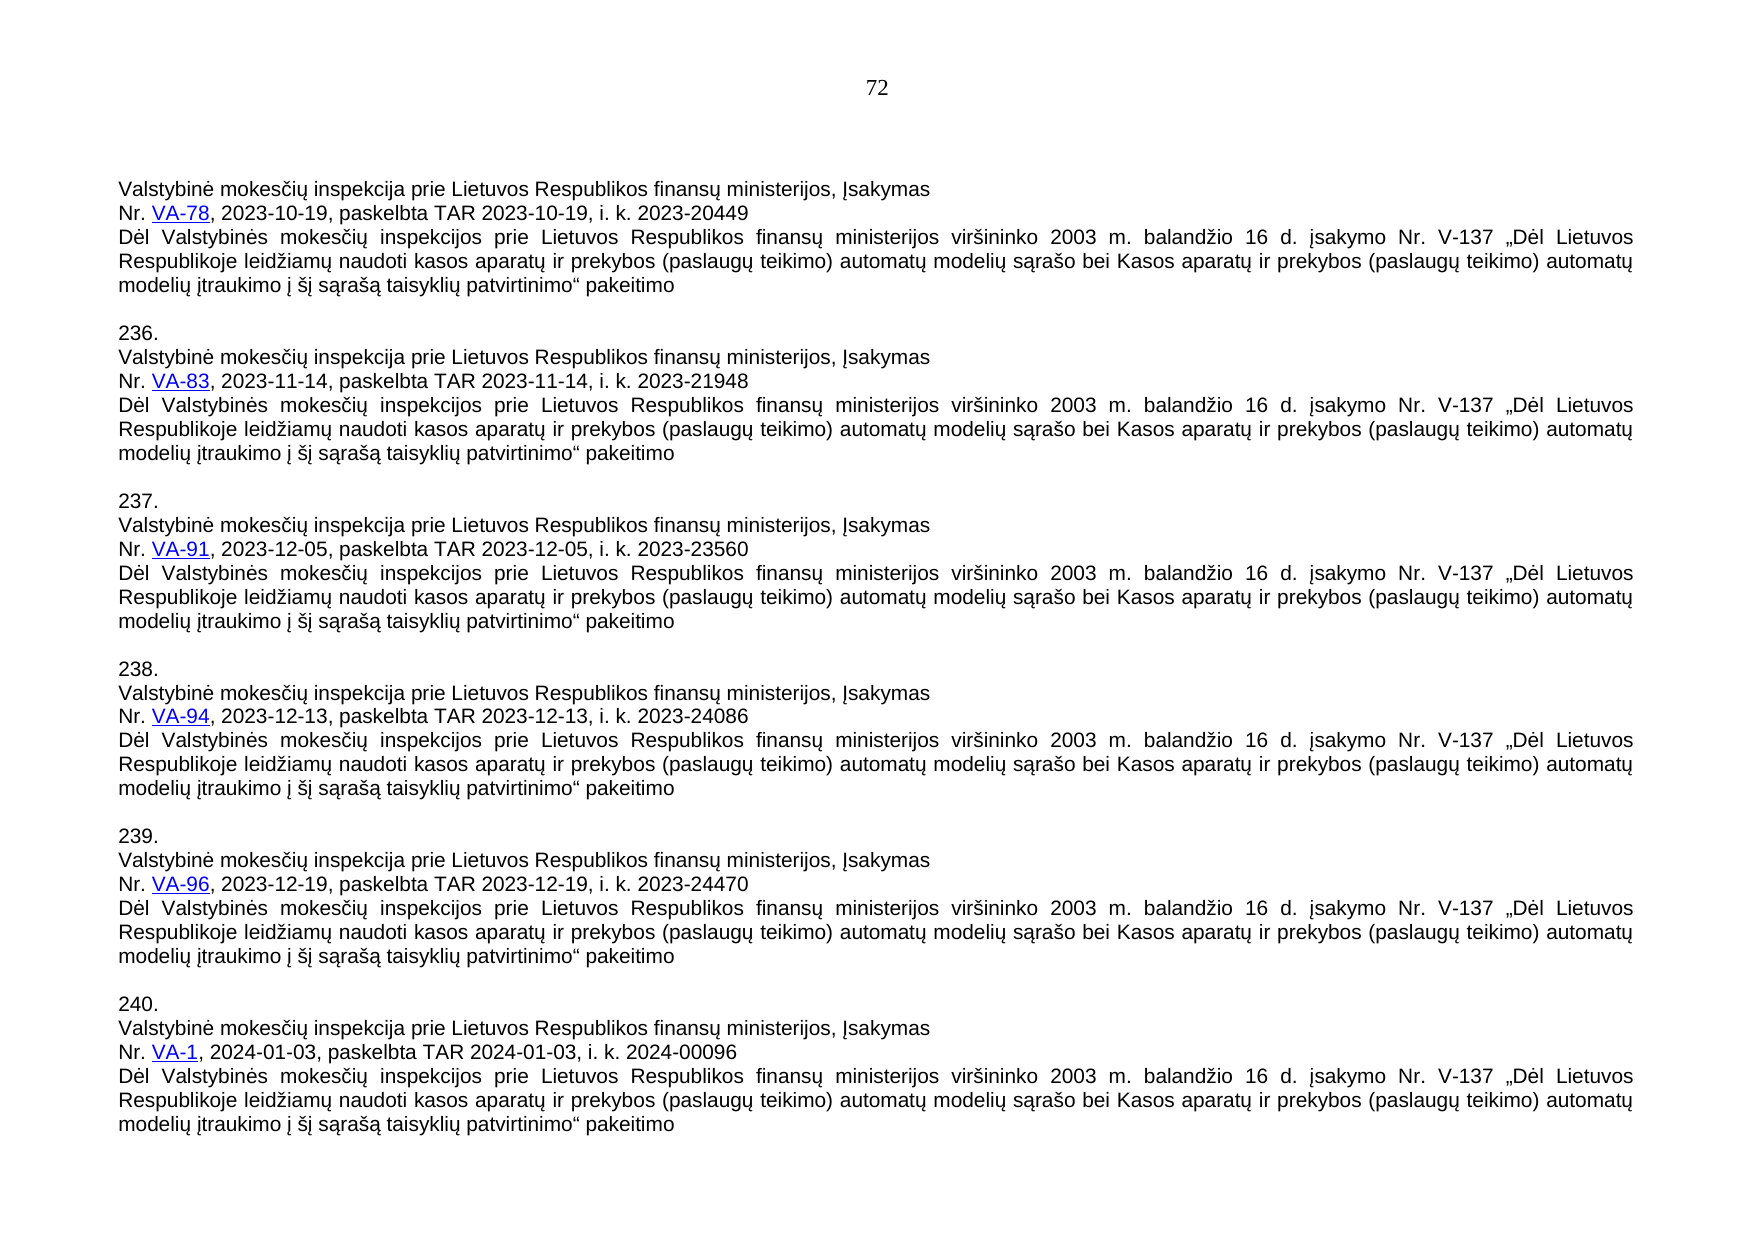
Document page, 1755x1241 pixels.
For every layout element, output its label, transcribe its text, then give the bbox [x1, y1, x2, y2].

text 236. [118, 321, 1636, 345]
text Nr. VA-91, 2023-12-05, paskelbta TAR 2023-12-05, i. k. 2023-23560 [118, 537, 1636, 561]
text Dėl Valstybinės mokesčių inspekcijos prie Lietuvos Respublikos finansų ministerijos viršininko 2003 m. balandžio 16 d. įsakymo Nr. V-137 „Dėl Lietuvos Respublikoje leidžiamų naudoti kasos aparatų ir prekybos (paslaugų teikimo) automatų modelių sąrašo bei Kasos aparatų ir prekybos (paslaugų teikimo) automatų modelių įtraukimo į šį sąrašą taisyklių patvirtinimo“ pakeitimo [118, 225, 1636, 297]
text Valstybinė mokesčių inspekcija prie Lietuvos Respublikos finansų ministerijos, Įsakymas [118, 177, 1636, 201]
text Valstybinė mokesčių inspekcija prie Lietuvos Respublikos finansų ministerijos, Įsakymas [118, 1016, 1636, 1040]
text 240. [118, 992, 1636, 1016]
text Nr. VA-83, 2023-11-14, paskelbta TAR 2023-11-14, i. k. 2023-21948 [118, 369, 1636, 393]
text Valstybinė mokesčių inspekcija prie Lietuvos Respublikos finansų ministerijos, Įsakymas [118, 345, 1636, 369]
text Nr. VA-94, 2023-12-13, paskelbta TAR 2023-12-13, i. k. 2023-24086 [118, 704, 1636, 728]
text Dėl Valstybinės mokesčių inspekcijos prie Lietuvos Respublikos finansų ministerijos viršininko 2003 m. balandžio 16 d. įsakymo Nr. V-137 „Dėl Lietuvos Respublikoje leidžiamų naudoti kasos aparatų ir prekybos (paslaugų teikimo) automatų modelių sąrašo bei Kasos aparatų ir prekybos (paslaugų teikimo) automatų modelių įtraukimo į šį sąrašą taisyklių patvirtinimo“ pakeitimo [118, 896, 1636, 968]
text Dėl Valstybinės mokesčių inspekcijos prie Lietuvos Respublikos finansų ministerijos viršininko 2003 m. balandžio 16 d. įsakymo Nr. V-137 „Dėl Lietuvos Respublikoje leidžiamų naudoti kasos aparatų ir prekybos (paslaugų teikimo) automatų modelių sąrašo bei Kasos aparatų ir prekybos (paslaugų teikimo) automatų modelių įtraukimo į šį sąrašą taisyklių patvirtinimo“ pakeitimo [118, 561, 1636, 632]
text Nr. VA-96, 2023-12-19, paskelbta TAR 2023-12-19, i. k. 2023-24470 [118, 872, 1636, 896]
text Valstybinė mokesčių inspekcija prie Lietuvos Respublikos finansų ministerijos, Įsakymas [118, 848, 1636, 872]
text Valstybinė mokesčių inspekcija prie Lietuvos Respublikos finansų ministerijos, Įsakymas [118, 680, 1636, 704]
text Dėl Valstybinės mokesčių inspekcijos prie Lietuvos Respublikos finansų ministerijos viršininko 2003 m. balandžio 16 d. įsakymo Nr. V-137 „Dėl Lietuvos Respublikoje leidžiamų naudoti kasos aparatų ir prekybos (paslaugų teikimo) automatų modelių sąrašo bei Kasos aparatų ir prekybos (paslaugų teikimo) automatų modelių įtraukimo į šį sąrašą taisyklių patvirtinimo“ pakeitimo [118, 393, 1636, 465]
text 239. [118, 824, 1636, 848]
text 238. [118, 656, 1636, 680]
text Dėl Valstybinės mokesčių inspekcijos prie Lietuvos Respublikos finansų ministerijos viršininko 2003 m. balandžio 16 d. įsakymo Nr. V-137 „Dėl Lietuvos Respublikoje leidžiamų naudoti kasos aparatų ir prekybos (paslaugų teikimo) automatų modelių sąrašo bei Kasos aparatų ir prekybos (paslaugų teikimo) automatų modelių įtraukimo į šį sąrašą taisyklių patvirtinimo“ pakeitimo [118, 728, 1636, 800]
text Nr. VA-1, 2024-01-03, paskelbta TAR 2024-01-03, i. k. 2024-00096 [118, 1040, 1636, 1064]
text Dėl Valstybinės mokesčių inspekcijos prie Lietuvos Respublikos finansų ministerijos viršininko 2003 m. balandžio 16 d. įsakymo Nr. V-137 „Dėl Lietuvos Respublikoje leidžiamų naudoti kasos aparatų ir prekybos (paslaugų teikimo) automatų modelių sąrašo bei Kasos aparatų ir prekybos (paslaugų teikimo) automatų modelių įtraukimo į šį sąrašą taisyklių patvirtinimo“ pakeitimo [118, 1064, 1636, 1136]
text 237. [118, 489, 1636, 513]
text Nr. VA-78, 2023-10-19, paskelbta TAR 2023-10-19, i. k. 2023-20449 [118, 201, 1636, 225]
text Valstybinė mokesčių inspekcija prie Lietuvos Respublikos finansų ministerijos, Įsakymas [118, 513, 1636, 537]
